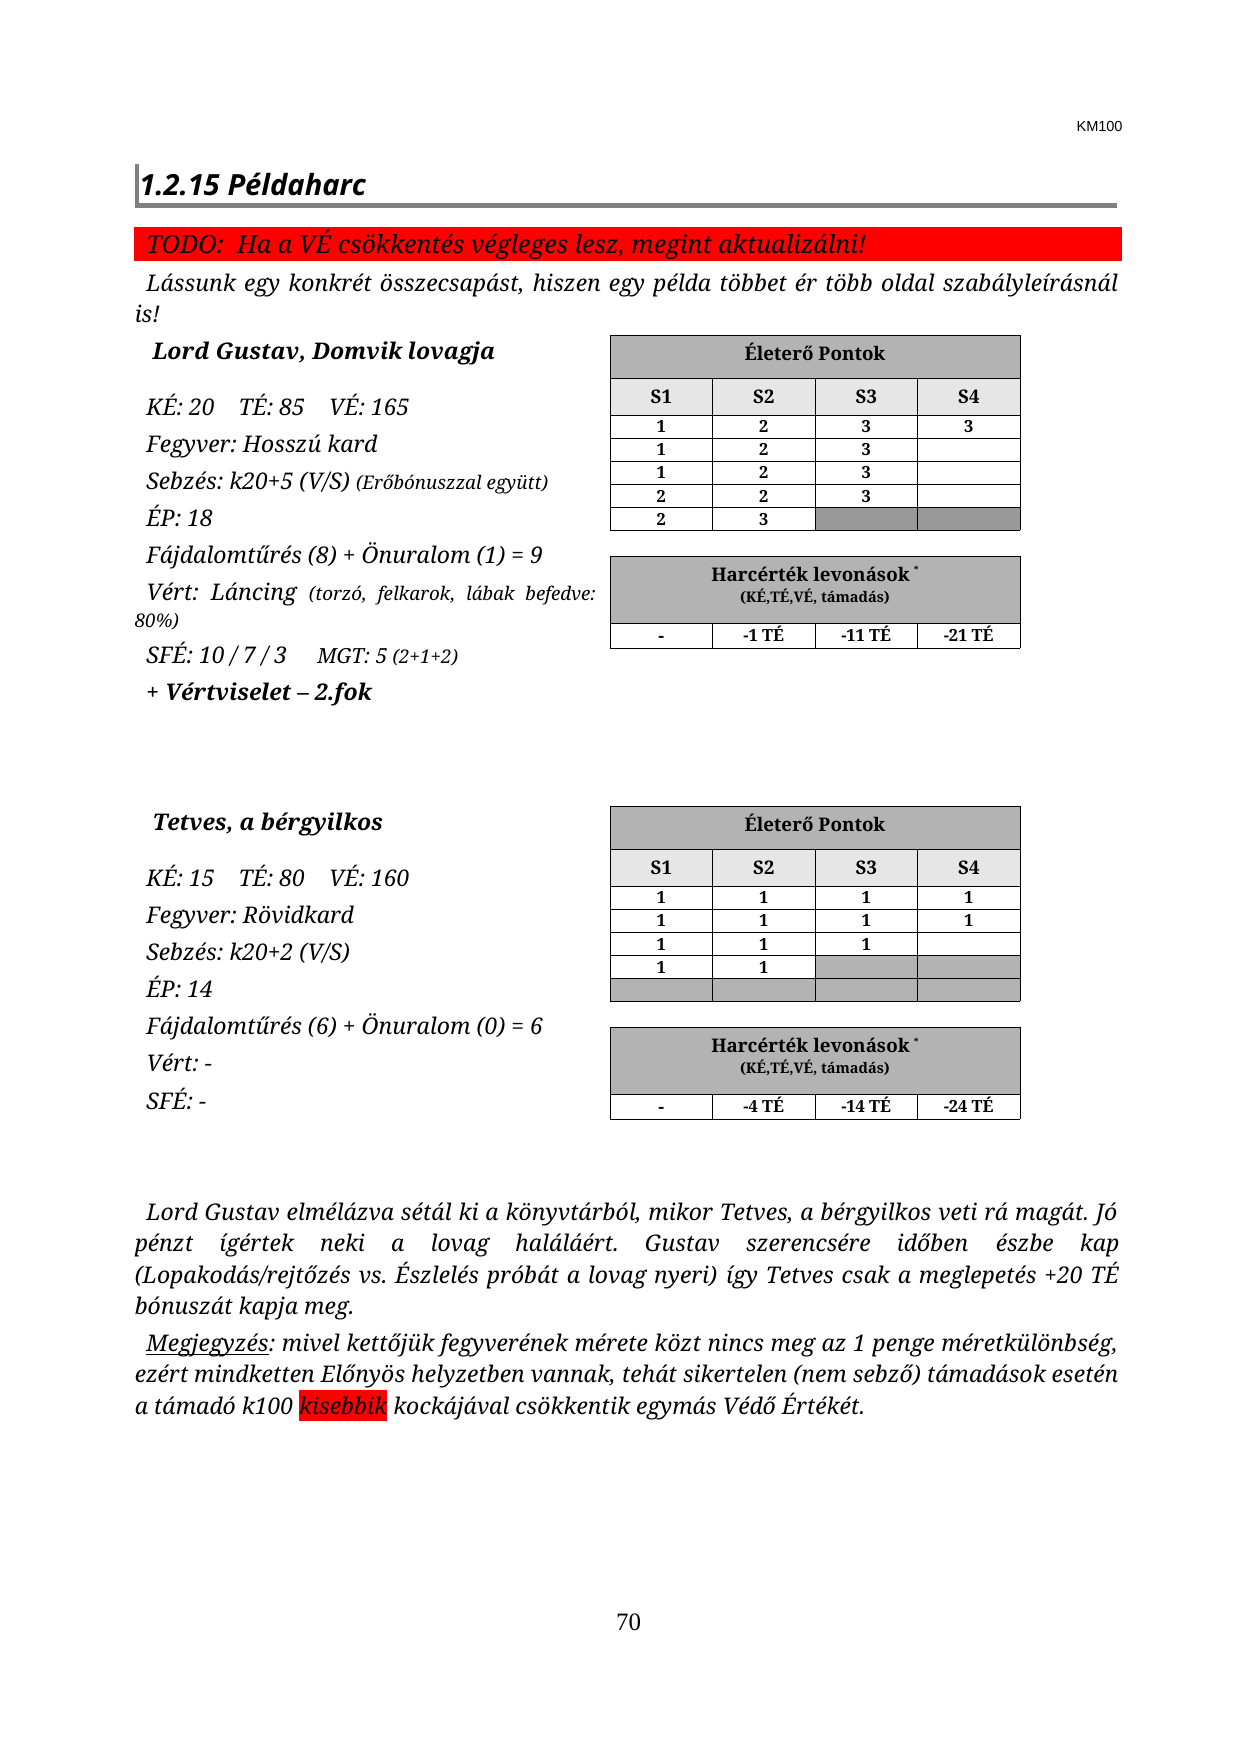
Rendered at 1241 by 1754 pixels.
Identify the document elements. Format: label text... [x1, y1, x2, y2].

table_cell 2 [713, 485, 815, 507]
text Lássunk egy konkrét összecsapást, hiszen egy példa többet ér több oldal szabályleírásnál is! [134, 267, 1122, 329]
text Fegyver: Hosszú kard [134, 428, 598, 459]
table_header Harcérték levonások * (KÉ,TÉ,VÉ, támadás) [611, 1028, 1020, 1094]
table_cell 1 [611, 933, 712, 955]
text Fájdalomtűrés (8) + Önuralom (1) = 9 [134, 539, 598, 570]
table_header Harcérték levonások * (KÉ,TÉ,VÉ, támadás) [611, 557, 1020, 623]
table_cell 1 [713, 887, 815, 909]
table_cell [816, 508, 917, 530]
table_cell [816, 956, 917, 978]
table_cell [918, 508, 1020, 530]
table_cell 1 [918, 887, 1020, 909]
table_cell S1 [611, 850, 712, 886]
table_cell S1 [611, 379, 712, 415]
table_cell S2 [713, 850, 815, 886]
table_cell S4 [918, 379, 1020, 415]
text SFÉ: - [134, 1084, 598, 1116]
table_cell 1 [611, 887, 712, 909]
text + Vértviselet – 2.fok [134, 676, 598, 707]
text Sebzés: k20+5 (V/S) (Erőbónuszzal együtt) [134, 465, 598, 496]
table_cell -21 TÉ [918, 624, 1020, 648]
table_cell S3 [816, 850, 917, 886]
table_cell 1 [611, 910, 712, 932]
text Vért: - [134, 1047, 598, 1079]
table_cell -24 TÉ [918, 1095, 1020, 1119]
table_cell 2 [611, 508, 712, 530]
table_cell 3 [918, 416, 1020, 438]
text Fájdalomtűrés (6) + Önuralom (0) = 6 [134, 1010, 598, 1041]
table_cell S2 [713, 379, 815, 415]
table_cell [918, 439, 1020, 461]
table_cell [918, 462, 1020, 484]
text ÉP: 18 [134, 502, 598, 533]
table_cell [918, 933, 1020, 955]
table_cell 2 [713, 416, 815, 438]
table_cell - [611, 624, 712, 648]
table_cell 1 [816, 910, 917, 932]
table_cell 1 [611, 462, 712, 484]
text Vért: Láncing (torzó, felkarok, lábak befedve: 80%) [134, 576, 598, 633]
table_cell 1 [918, 910, 1020, 932]
table_cell 2 [713, 462, 815, 484]
table_cell [918, 485, 1020, 507]
table_cell 1 [611, 439, 712, 461]
table_cell 2 [713, 439, 815, 461]
table_cell - [611, 1095, 712, 1119]
text KÉ: 20 TÉ: 85 VÉ: 165 [134, 390, 598, 422]
table_cell 1 [611, 416, 712, 438]
table_cell S3 [816, 379, 917, 415]
table_cell 3 [713, 508, 815, 530]
text KÉ: 15 TÉ: 80 VÉ: 160 [134, 861, 598, 893]
table_cell [918, 956, 1020, 978]
table_cell 1 [713, 910, 815, 932]
table_cell 3 [816, 439, 917, 461]
table_cell 2 [611, 485, 712, 507]
table_cell 1 [713, 933, 815, 955]
table_cell 1 [713, 956, 815, 978]
text Lord Gustav, Domvik lovagja [152, 335, 580, 366]
text Tetves, a bérgyilkos [152, 806, 580, 837]
table_cell [611, 979, 712, 1001]
table_header Életerő Pontok [611, 336, 1020, 378]
table_cell -11 TÉ [816, 624, 917, 648]
table_cell [713, 979, 815, 1001]
subtitle Példaharc [139, 164, 1122, 204]
table_cell 3 [816, 485, 917, 507]
table_cell [816, 979, 917, 1001]
text SFÉ: 10 / 7 / 3 MGT: 5 (2+1+2) [134, 639, 598, 670]
text Lord Gustav elmélázva sétál ki a könyvtárból, mikor Tetves, a bérgyilkos veti rá magát. Jó pénzt ígértek neki a lovag haláláért. Gustav szerencsére időben észbe kap (Lopakodás/rejtőzés vs. Észlelés próbát a lovag nyeri) így Tetves csak a meglepetés +20 TÉ bónuszát kapja meg. [134, 1196, 1122, 1321]
table_cell 1 [816, 933, 917, 955]
table_header Életerő Pontok [611, 807, 1020, 849]
table_cell -1 TÉ [713, 624, 815, 648]
table_cell 1 [816, 887, 917, 909]
table_cell 1 [611, 956, 712, 978]
text Sebzés: k20+2 (V/S) [134, 936, 598, 967]
table_cell -14 TÉ [816, 1095, 917, 1119]
table_cell S4 [918, 850, 1020, 886]
text Megjegyzés: mivel kettőjük fegyverének mérete közt nincs meg az 1 penge méretkülönbség, ezért mindketten Előnyös helyzetben vannak, tehát sikertelen (nem sebző) támadások esetén a támadó k100 kisebbik kockájával csökkentik egymás Védő Értékét. [134, 1327, 1122, 1421]
text TODO: Ha a VÉ csökkentés végleges lesz, megint aktualizálni! [134, 227, 1122, 261]
table_cell [918, 979, 1020, 1001]
table_cell -4 TÉ [713, 1095, 815, 1119]
table_cell 3 [816, 416, 917, 438]
text Fegyver: Rövidkard [134, 899, 598, 930]
text ÉP: 14 [134, 973, 598, 1004]
table_cell 3 [816, 462, 917, 484]
